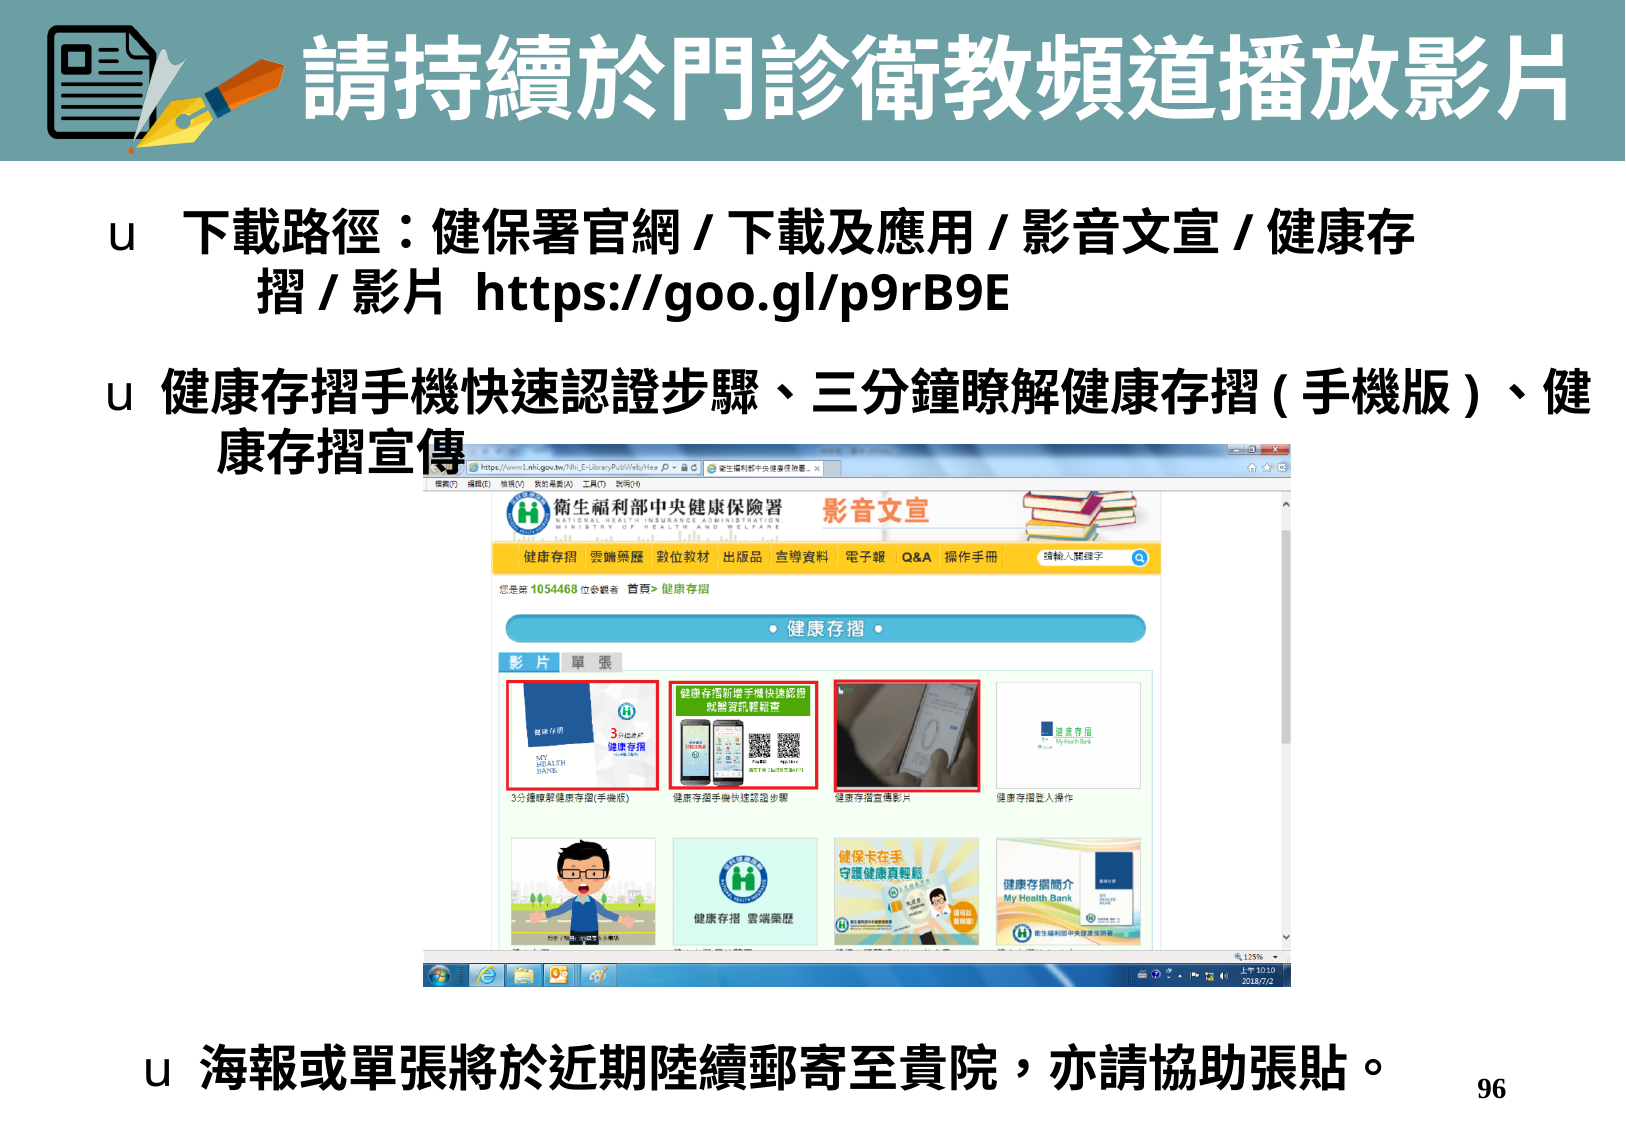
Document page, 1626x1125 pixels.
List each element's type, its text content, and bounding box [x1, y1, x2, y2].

text_box [1462, 1055, 1592, 1118]
picture [0, 0, 1625, 188]
picture [423, 490, 1291, 987]
title 請持續於門診衛教頻道播放影片 [284, 0, 1602, 152]
text_box 健康存摺手機快速認證步驟、三分鐘瞭解健康存摺(手機版)、健康存摺宣傳 [89, 353, 1625, 490]
text_box 海報或單張將於近期陸續郵寄至貴院，亦請協助張貼。 [127, 1029, 1488, 1104]
text_box 下載路徑：健保署官網/下載及應用/影音文宣/健康存摺/影片 https://goo.gl/p9rB9E [92, 193, 1545, 337]
